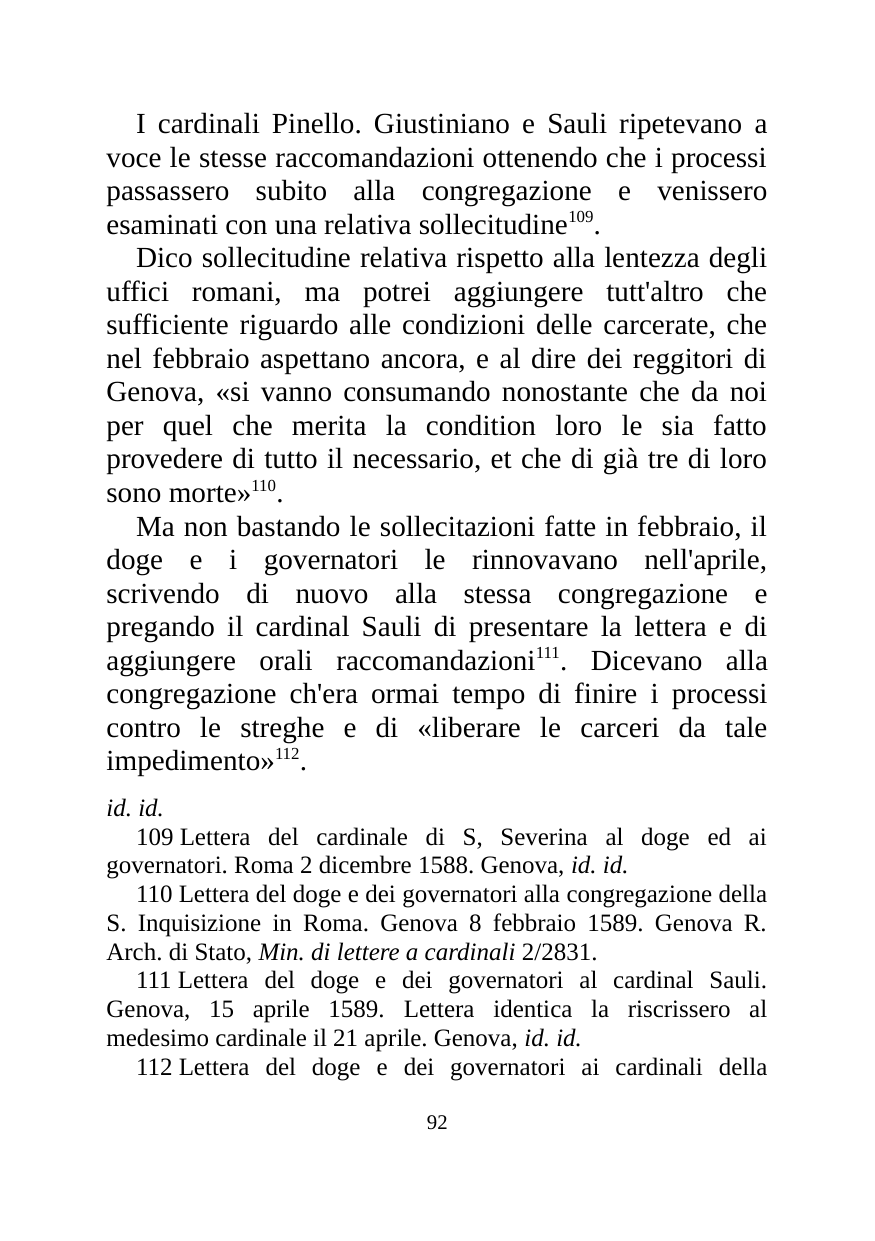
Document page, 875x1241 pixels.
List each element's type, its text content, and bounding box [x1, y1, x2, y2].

text Lettera del cardinale di S, Severina al doge ed ai governatori. Roma 2 dicembre 1588. Genova, id. id. [106, 822, 768, 879]
text id. id. [106, 793, 768, 822]
text Lettera del doge e dei governatori al cardinal Sauli. Genova, 15 aprile 1589. Lettera identica la riscrissero al medesimo cardinale il 21 aprile. Genova, id. id. [106, 965, 768, 1052]
text Lettera del doge e dei governatori alla congregazione della S. Inquisizione in Roma. Genova 8 febbraio 1589. Genova R. Arch. di Stato, Min. di lettere a cardinali 2/2831. [106, 879, 768, 965]
text Dico sollecitudine relativa rispetto alla lentezza degli uffici romani, ma potrei aggiungere tutt'altro che sufficiente riguardo alle condizioni delle carcerate, che nel febbraio aspettano ancora, e al dire dei reggitori di Genova, «si vanno consumando nonostante che da noi per quel che merita la condition loro le sia fatto provedere di tutto il necessario, et che di già tre di loro sono morte». [106, 240, 768, 509]
text Ma non bastando le sollecitazioni fatte in febbraio, il doge e i governatori le rinnovavano nell'aprile, scrivendo di nuovo alla stessa congregazione e pregando il cardinal Sauli di presentare la lettera e di aggiungere orali raccomandazioni. Dicevano alla congregazione ch'era ormai tempo di finire i processi contro le streghe e di «liberare le carceri da tale impedimento». [106, 509, 768, 777]
text I cardinali Pinello. Giustiniano e Sauli ripetevano a voce le stesse raccomandazioni ottenendo che i processi passassero subito alla congregazione e venissero esaminati con una relativa sollecitudine. [106, 106, 768, 240]
text Lettera del doge e dei governatori ai cardinali della [106, 1052, 768, 1080]
